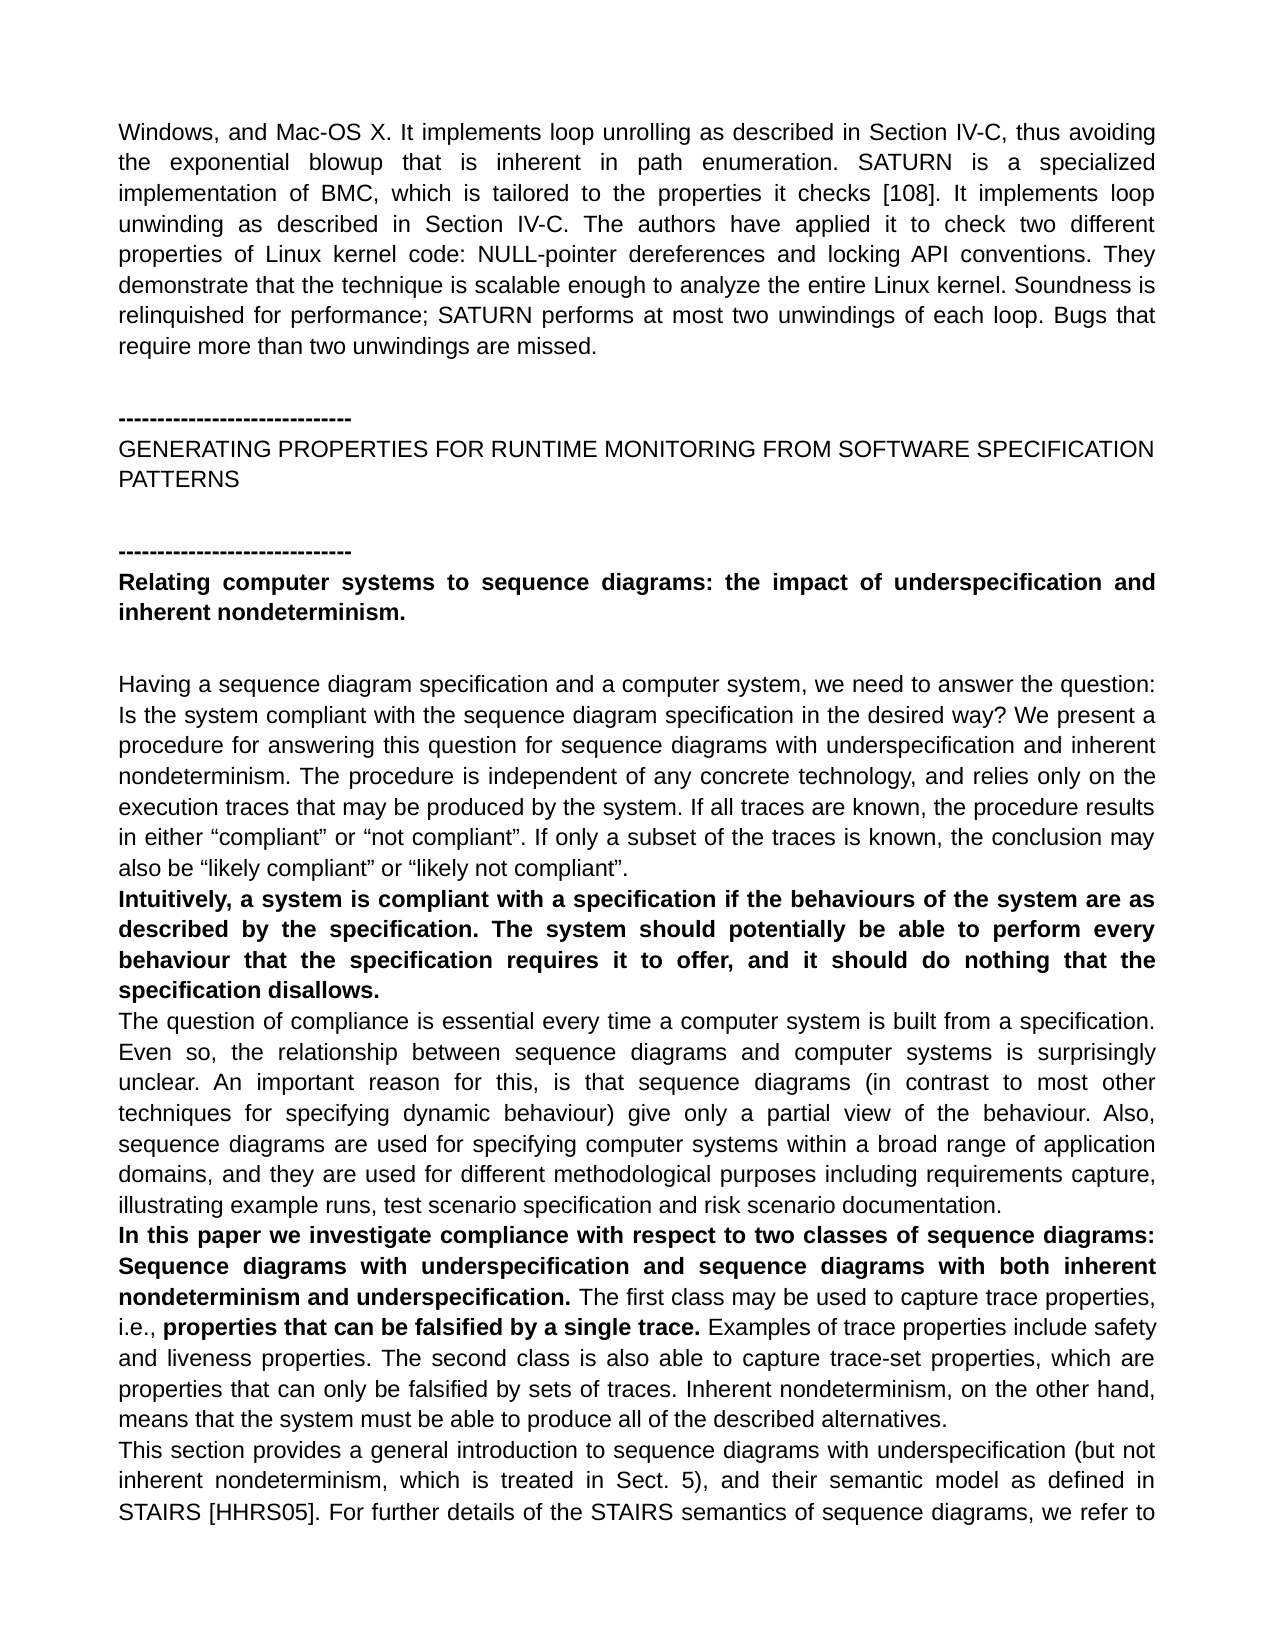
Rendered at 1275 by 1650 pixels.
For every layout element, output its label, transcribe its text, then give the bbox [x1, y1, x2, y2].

text ------------------------------ [118, 537, 1157, 564]
text Relating computer systems to sequence diagrams: the impact of underspecification and inherent nondeterminism. [118, 568, 1157, 626]
text Having a sequence diagram specification and a computer system, we need to answer the question: Is the system compliant with the sequence diagram specification in the desired way? We present a procedure for answering this question for sequence diagrams with underspecification and inherent nondeterminism. The procedure is independent of any concrete technology, and relies only on the execution traces that may be produced by the system. If all traces are known, the procedure results in either “compliant” or “not compliant”. If only a subset of the traces is known, the conclusion may also be “likely compliant” or “likely not compliant”. [118, 671, 1157, 881]
text The question of compliance is essential every time a computer system is built from a specification. Even so, the relationship between sequence diagrams and computer systems is surprisingly unclear. An important reason for this, is that sequence diagrams (in contrast to most other techniques for specifying dynamic behaviour) give only a partial view of the behaviour. Also, sequence diagrams are used for specifying computer systems within a broad range of application domains, and they are used for different methodological purposes including requirements capture, illustrating example runs, test scenario specification and risk scenario documentation. [118, 1007, 1157, 1218]
text In this paper we investigate compliance with respect to two classes of sequence diagrams: Sequence diagrams with underspecification and sequence diagrams with both inherent nondeterminism and underspecification. The first class may be used to capture trace properties, i.e., properties that can be falsified by a single trace. Examples of trace properties include safety and liveness properties. The second class is also able to capture trace-set properties, which are properties that can only be falsified by sets of traces. Inherent nondeterminism, on the other hand, means that the system must be able to produce all of the described alternatives. [118, 1222, 1157, 1432]
text GENERATING PROPERTIES FOR RUNTIME MONITORING FROM SOFTWARE SPECIFICATION PATTERNS [118, 435, 1157, 492]
text This section provides a general introduction to sequence diagrams with underspecification (but not inherent nondeterminism, which is treated in Sect. 5), and their semantic model as defined in STAIRS [HHRS05]. For further details of the STAIRS semantics of sequence diagrams, we refer to [118, 1436, 1157, 1526]
text ------------------------------ [118, 404, 1157, 431]
text Windows, and Mac-OS X. It implements loop unrolling as described in Section IV-C, thus avoiding the exponential blowup that is inherent in path enumeration. SATURN is a specialized implementation of BMC, which is tailored to the properties it checks [108]. It implements loop unwinding as described in Section IV-C. The authors have applied it to check two different properties of Linux kernel code: NULL-pointer dereferences and locking API conventions. They demonstrate that the technique is scalable enough to analyze the entire Linux kernel. Soundness is relinquished for performance; SATURN performs at most two unwindings of each loop. Bugs that require more than two unwindings are missed. [118, 118, 1157, 359]
text Intuitively, a system is compliant with a specification if the behaviours of the system are as described by the specification. The system should potentially be able to perform every behaviour that the specification requires it to offer, and it should do nothing that the specification disallows. [118, 885, 1157, 1004]
